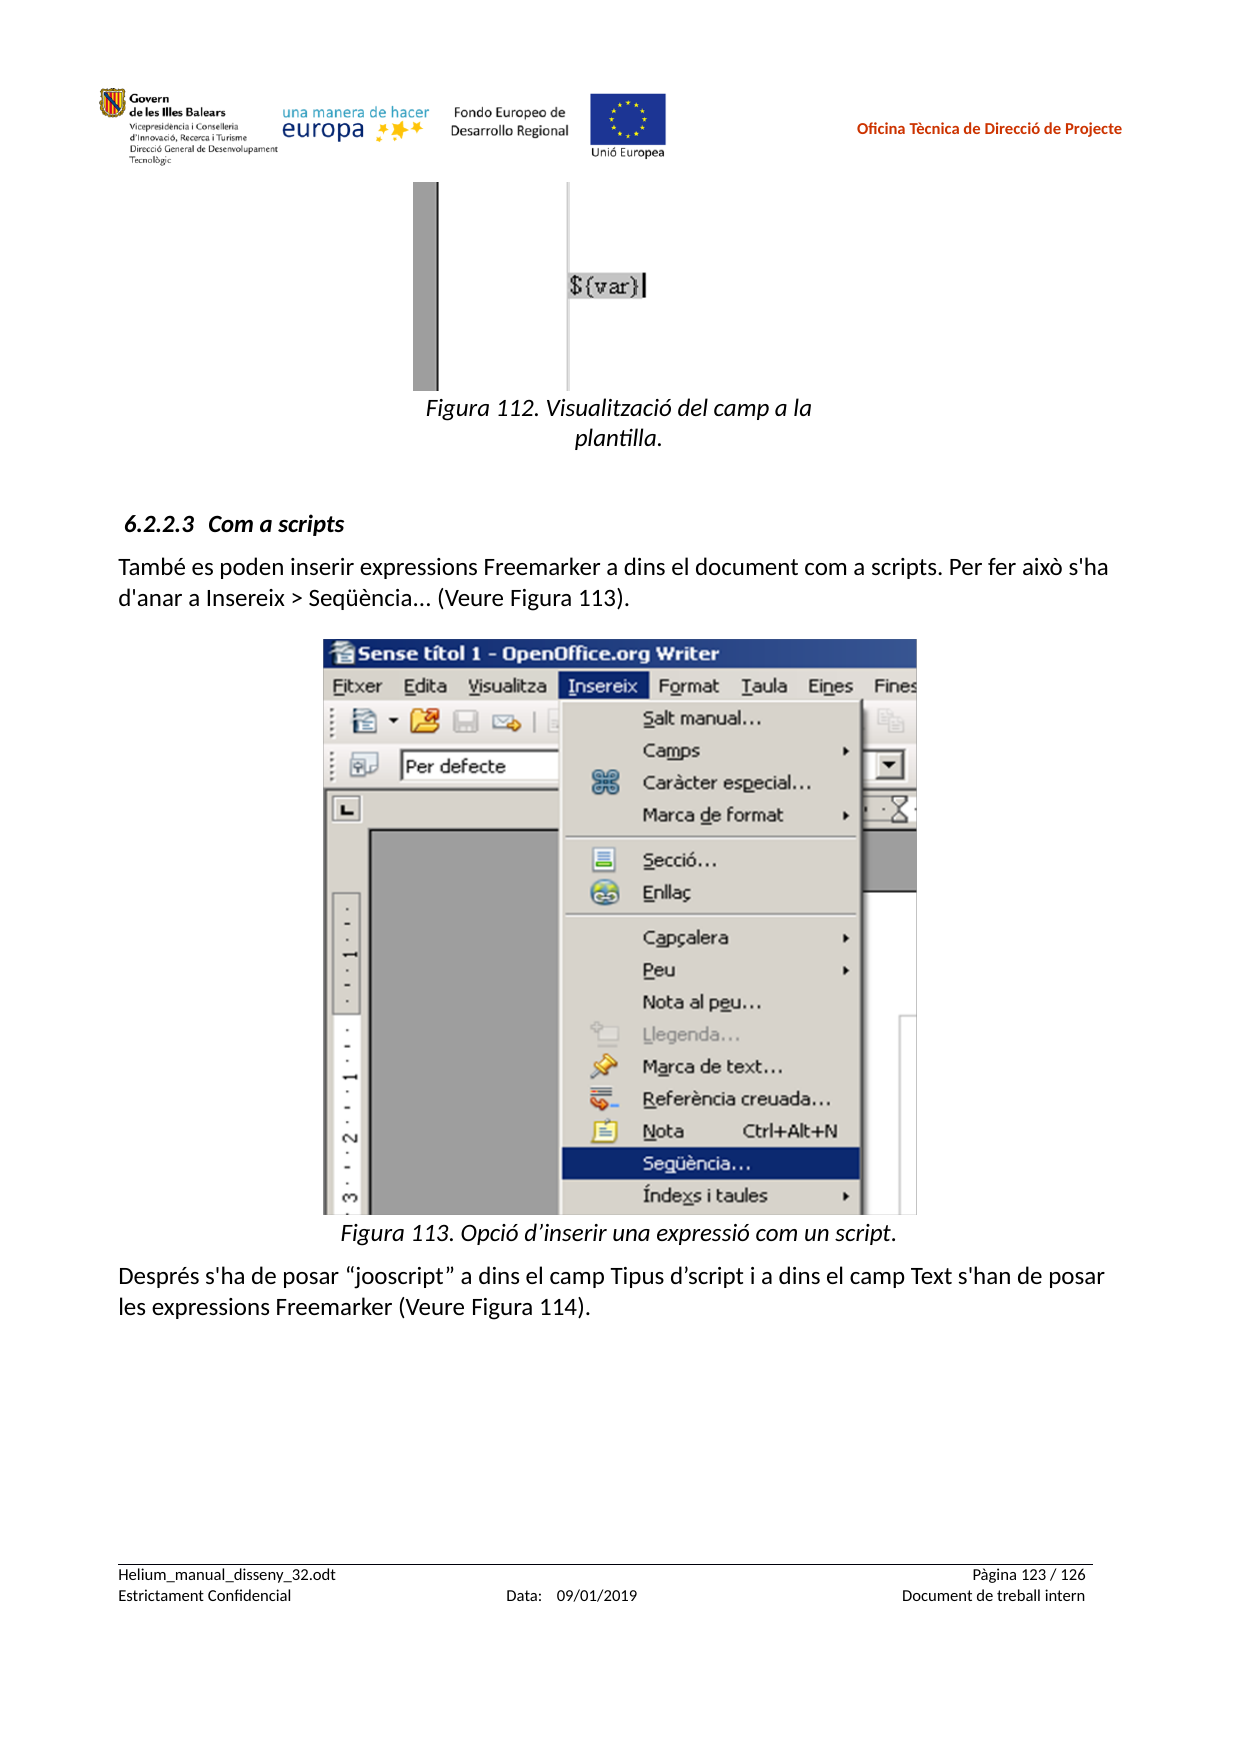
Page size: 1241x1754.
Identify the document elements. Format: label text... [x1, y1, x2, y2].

text Figura 112. Visualització del camp a la plantilla. [380, 392, 860, 453]
picture [411, 180, 829, 392]
subtitle Com a scripts [118, 508, 1122, 539]
text Després s'ha de posar “jooscript” a dins el camp Tipus d’script i a dins el camp Text s'han de posar les expressions Freemarker (Veure Figura 114). [118, 625, 1122, 1321]
text També es poden inserir expressions Freemarker a dins el document com a scripts. Per fer això s'ha d'anar a Insereix > Seqüència... (Veure Figura 113). [118, 551, 1122, 612]
picture [99, 87, 668, 166]
picture [321, 637, 919, 1217]
text Figura 113. Opció d’inserir una expressió com un script. [281, 1217, 959, 1248]
